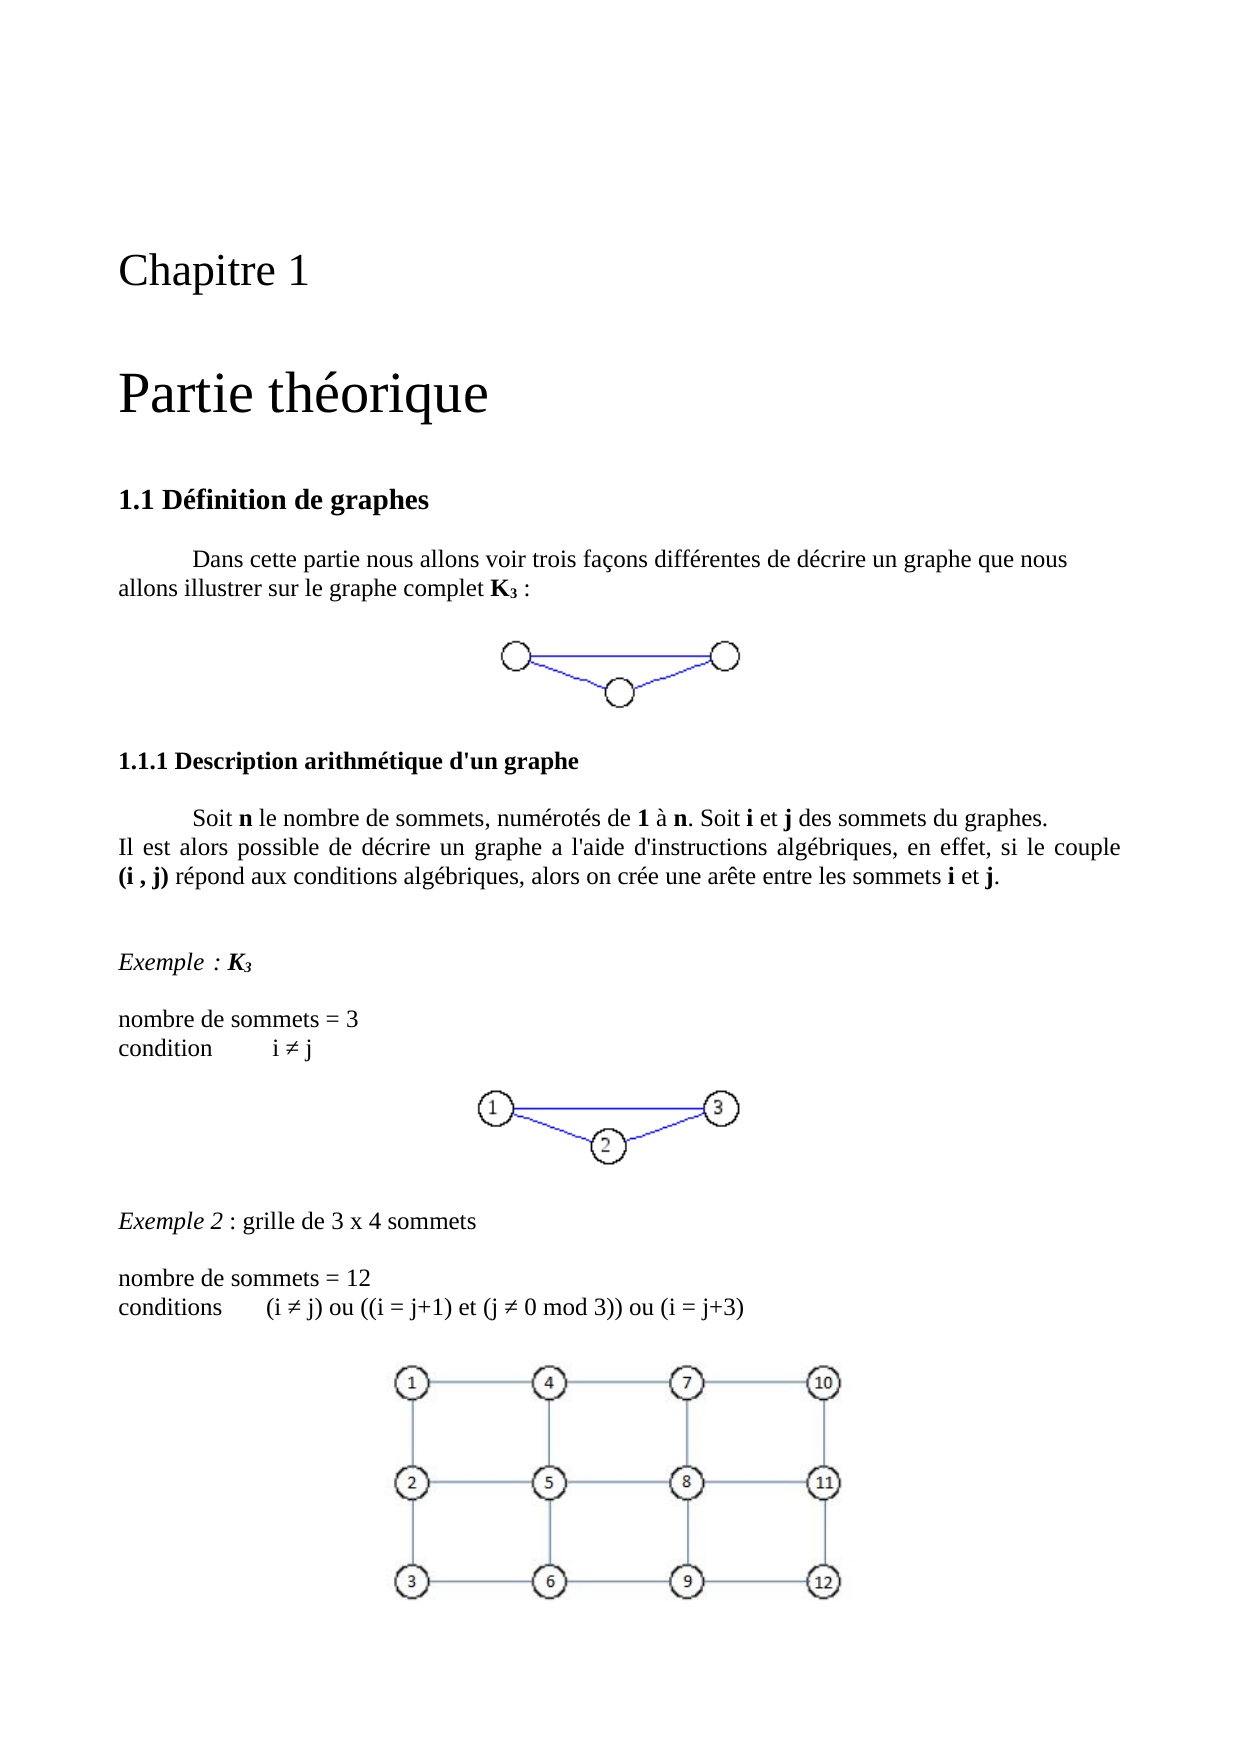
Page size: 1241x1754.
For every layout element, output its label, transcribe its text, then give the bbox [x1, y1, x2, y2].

text conditions (i ≠ j) ou ((i = j+1) et (j ≠ 0 mod 3)) ou (i = j+3) [118, 1292, 1122, 1321]
text nombre de sommets = 12 [118, 1263, 1122, 1292]
text nombre de sommets = 3 [118, 1004, 1122, 1033]
text Exemple 2 : grille de 3 x 4 sommets [118, 1206, 1122, 1234]
picture [469, 1083, 749, 1171]
text 1.1.1 Description arithmétique d'un graphe [118, 746, 1122, 774]
picture [376, 1351, 865, 1621]
text Dans cette partie nous allons voir trois façons différentes de décrire un graphe que nous allons illustrer sur le graphe complet K3 : [118, 544, 1122, 602]
text Il est alors possible de décrire un graphe a l'aide d'instructions algébriques, en effet, si le couple (i , j) répond aux conditions algébriques, alors on crée une arête entre les sommets i et j. [118, 832, 1122, 889]
picture [492, 635, 748, 716]
text Partie théorique [118, 358, 1122, 425]
text Exemple : K3 [118, 947, 1122, 976]
text condition i ≠ j [118, 1033, 1122, 1062]
text 1.1 Définition de graphes [118, 482, 1122, 516]
text Chapitre 1 [118, 243, 1122, 295]
text Soit n le nombre de sommets, numérotés de 1 à n. Soit i et j des sommets du graphes. [118, 803, 1122, 832]
